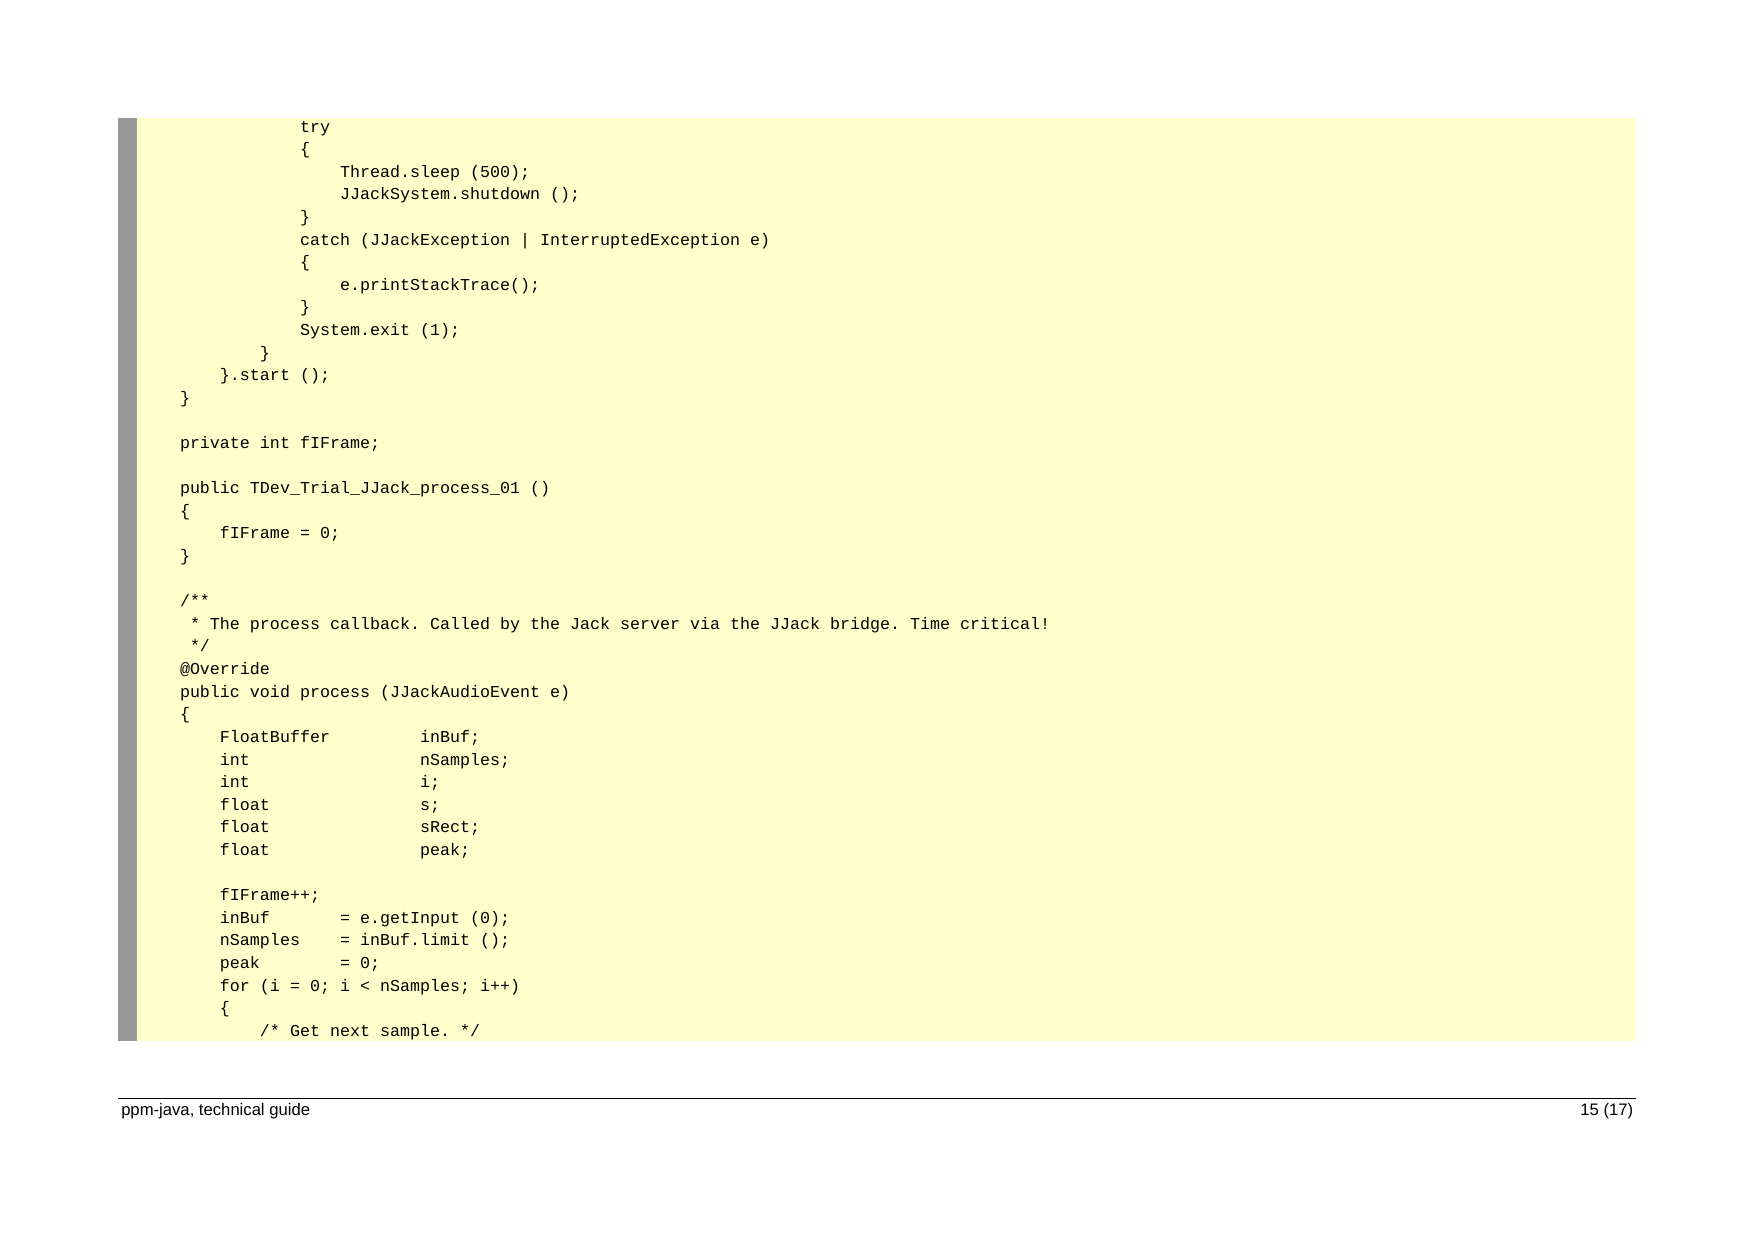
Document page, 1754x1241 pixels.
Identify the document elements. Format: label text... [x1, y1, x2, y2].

list { [137, 1000, 1636, 1018]
list public TDev_Trial_JJack_process_01 () [137, 480, 1636, 499]
list @Override [137, 661, 1636, 679]
list { [137, 254, 1636, 273]
list fIFrame++; [137, 887, 1636, 906]
list inBuf = e.getInput (0); [137, 909, 1636, 928]
list e.printStackTrace(); [137, 276, 1636, 295]
list int i; [137, 774, 1636, 792]
list /** [137, 593, 1636, 612]
list float peak; [137, 841, 1636, 860]
list { [137, 141, 1636, 159]
list int nSamples; [137, 751, 1636, 770]
list float sRect; [137, 819, 1636, 838]
list /* Get next sample. */ [137, 1022, 1636, 1041]
list { [137, 706, 1636, 725]
list System.exit (1); [137, 322, 1636, 340]
list } [137, 389, 1636, 408]
list float s; [137, 796, 1636, 815]
list fIFrame = 0; [137, 525, 1636, 544]
list Thread.sleep (500); [137, 163, 1636, 182]
list } [137, 344, 1636, 363]
list private int fIFrame; [137, 434, 1636, 453]
list * The process callback. Called by the Jack server via the JJack bridge. Time critical! [137, 615, 1636, 634]
list } [137, 548, 1636, 566]
list for (i = 0; i < nSamples; i++) [137, 977, 1636, 996]
list { [137, 502, 1636, 521]
list } [137, 299, 1636, 318]
list FloatBuffer inBuf; [137, 728, 1636, 747]
list } [137, 208, 1636, 227]
list */ [137, 638, 1636, 657]
list catch (JJackException | InterruptedException e) [137, 231, 1636, 250]
list public void process (JJackAudioEvent e) [137, 683, 1636, 702]
list try [137, 118, 1636, 137]
list nSamples = inBuf.limit (); [137, 932, 1636, 951]
list }.start (); [137, 367, 1636, 386]
list peak = 0; [137, 954, 1636, 973]
list JJackSystem.shutdown (); [137, 186, 1636, 205]
